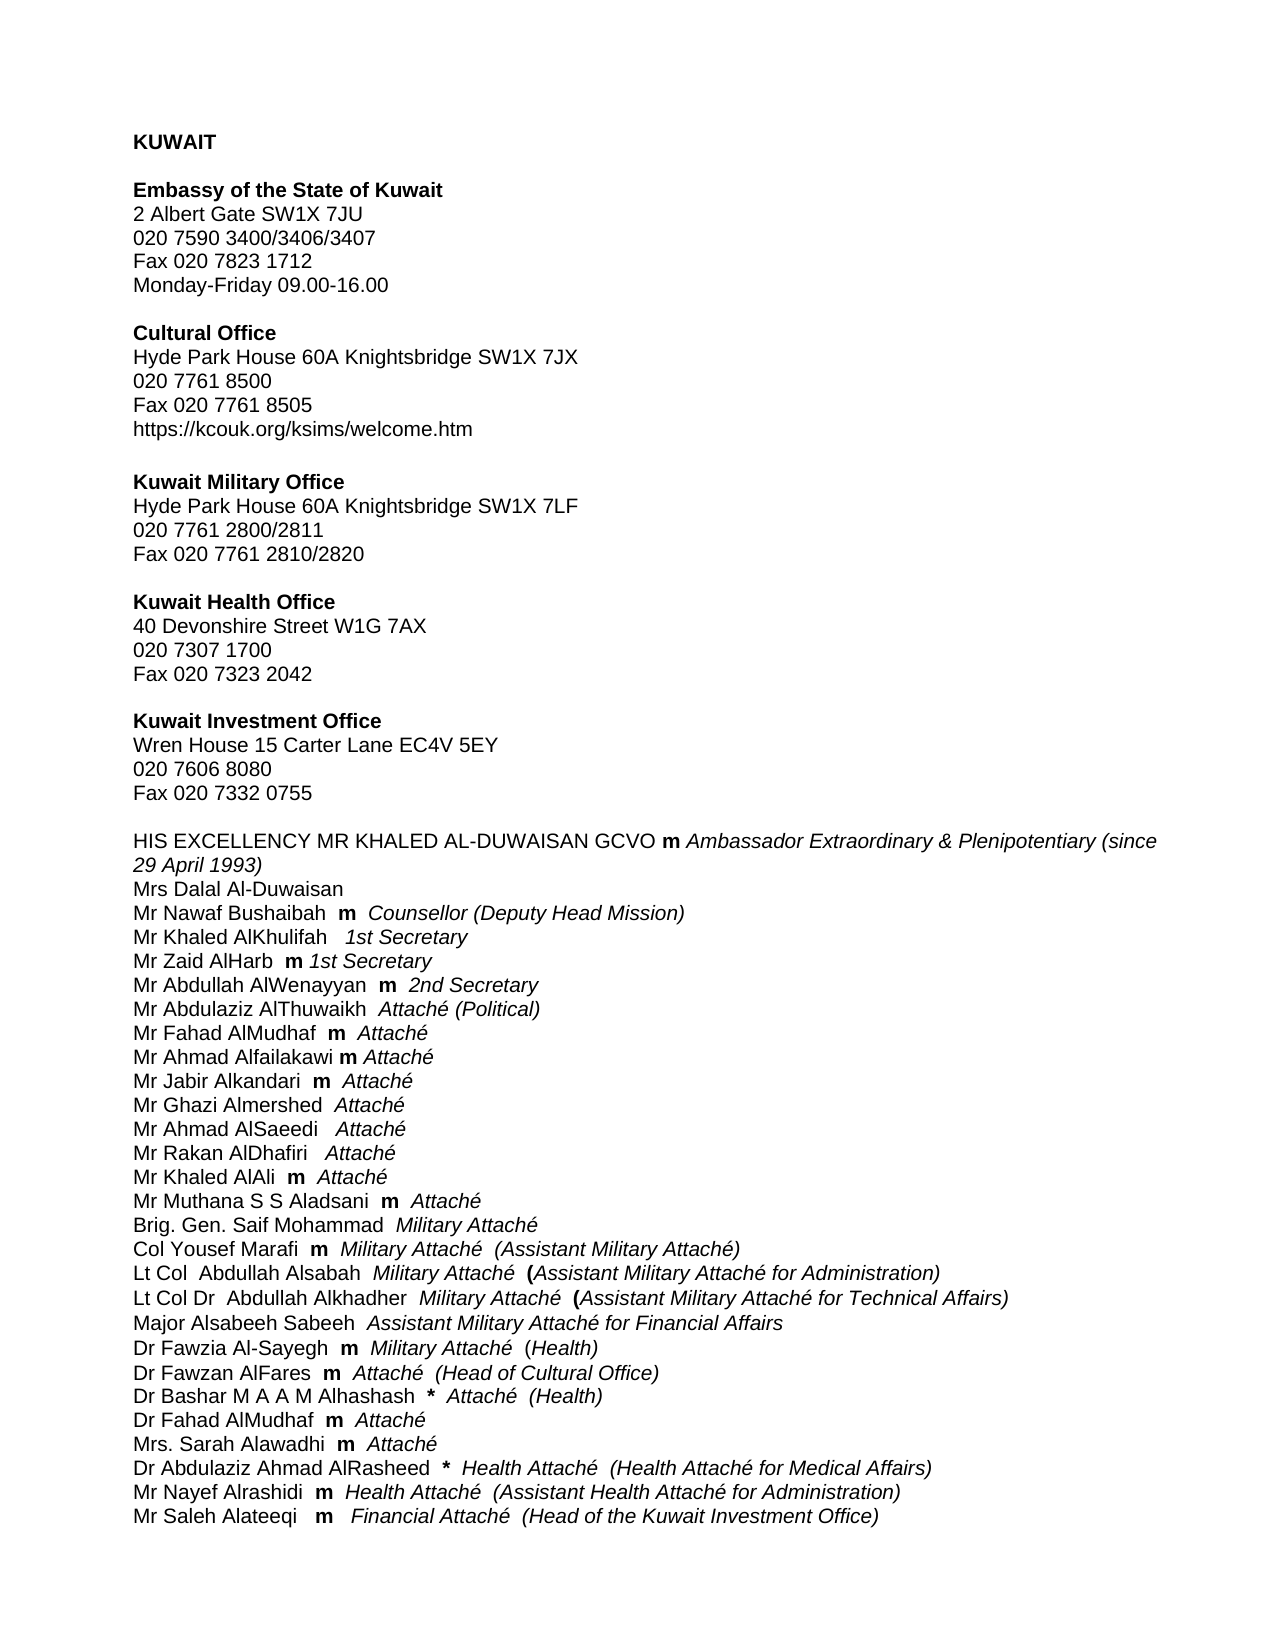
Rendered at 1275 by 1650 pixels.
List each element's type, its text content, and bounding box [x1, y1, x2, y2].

text Hyde Park House 60A Knightsbridge SW1X 7JX [133, 345, 1181, 369]
text Fax 020 7332 0755 [133, 781, 1181, 805]
text Mr Ghazi Almershed Attaché [133, 1093, 1181, 1117]
text KUWAIT [133, 129, 1181, 153]
text Mr Nayef Alrashidi m Health Attaché (Assistant Health Attaché for Administration) [133, 1480, 1181, 1504]
text Kuwait Health Office [133, 589, 1181, 613]
text Mr Saleh Alateeqi m Financial Attaché (Head of the Kuwait Investment Office) [133, 1504, 1181, 1528]
text Mrs Dalal Al-Duwaisan [133, 877, 1181, 901]
text https://kcouk.org/ksims/welcome.htm [133, 417, 1181, 441]
text Fax 020 7323 2042 [133, 661, 1181, 685]
text Dr Abdulaziz Ahmad AlRasheed * Health Attaché (Health Attaché for Medical Affairs) [133, 1456, 1181, 1480]
text Mr Muthana S S Aladsani m Attaché [133, 1188, 1181, 1212]
text Fax 020 7761 2810/2820 [133, 542, 1181, 566]
text Monday-Friday 09.00-16.00 [133, 273, 1181, 297]
text Major Alsabeeh Sabeeh Assistant Military Attaché for Financial Affairs [133, 1310, 1181, 1335]
text 020 7590 3400/3406/3407 [133, 225, 1181, 249]
text Wren House 15 Carter Lane EC4V 5EY [133, 733, 1181, 757]
text Lt Col Abdullah Alsabah Military Attaché (Assistant Military Attaché for Administration) [133, 1260, 1181, 1285]
text Mr Khaled AlKhulifah 1st Secretary [133, 925, 1181, 949]
text Mr Khaled AlAli m Attaché [133, 1164, 1181, 1188]
text Kuwait Military Office [133, 470, 1181, 494]
text Kuwait Investment Office [133, 709, 1181, 733]
text Mr Ahmad AlSaeedi Attaché [133, 1117, 1181, 1141]
text Mr Abdulaziz AlThuwaikh Attaché (Political) [133, 997, 1181, 1021]
text Hyde Park House 60A Knightsbridge SW1X 7LF [133, 494, 1181, 518]
text Brig. Gen. Saif Mohammad Military Attaché [133, 1212, 1181, 1236]
text 020 7761 2800/2811 [133, 518, 1181, 542]
text Mr Rakan AlDhafiri Attaché [133, 1141, 1181, 1164]
text HIS EXCELLENCY MR KHALED AL-DUWAISAN GCVO m Ambassador Extraordinary & Plenipotentiary (since 29 April 1993) [133, 829, 1181, 877]
text 020 7307 1700 [133, 637, 1181, 661]
text Cultural Office [133, 321, 1181, 345]
text Mr Fahad AlMudhaf m Attaché [133, 1021, 1181, 1045]
text Dr Fahad AlMudhaf m Attaché [133, 1408, 1181, 1432]
text Mr Zaid AlHarb m 1st Secretary [133, 949, 1181, 973]
text Mr Abdullah AlWenayyan m 2nd Secretary [133, 973, 1181, 997]
text Mr Ahmad Alfailakawi m Attaché [133, 1045, 1181, 1069]
text Fax 020 7761 8505 [133, 393, 1181, 417]
text Dr Fawzia Al-Sayegh m Military Attaché (Health) [133, 1335, 1181, 1360]
text Mrs. Sarah Alawadhi m Attaché [133, 1432, 1181, 1456]
text Dr Bashar M A A M Alhashash * Attaché (Health) [133, 1384, 1181, 1408]
text Embassy of the State of Kuwait [133, 177, 1181, 201]
text Col Yousef Marafi m Military Attaché (Assistant Military Attaché) [133, 1236, 1181, 1260]
text Mr Nawaf Bushaibah m Counsellor (Deputy Head Mission) [133, 901, 1181, 925]
text 020 7761 8500 [133, 369, 1181, 393]
text 020 7606 8080 [133, 757, 1181, 781]
text Lt Col Dr Abdullah Alkhadher Military Attaché (Assistant Military Attaché for Technical Affairs) [133, 1285, 1181, 1310]
text Fax 020 7823 1712 [133, 249, 1181, 273]
text 2 Albert Gate SW1X 7JU [133, 201, 1181, 225]
text 40 Devonshire Street W1G 7AX [133, 613, 1181, 637]
text Mr Jabir Alkandari m Attaché [133, 1069, 1181, 1093]
text Dr Fawzan AlFares m Attaché (Head of Cultural Office) [133, 1360, 1181, 1384]
